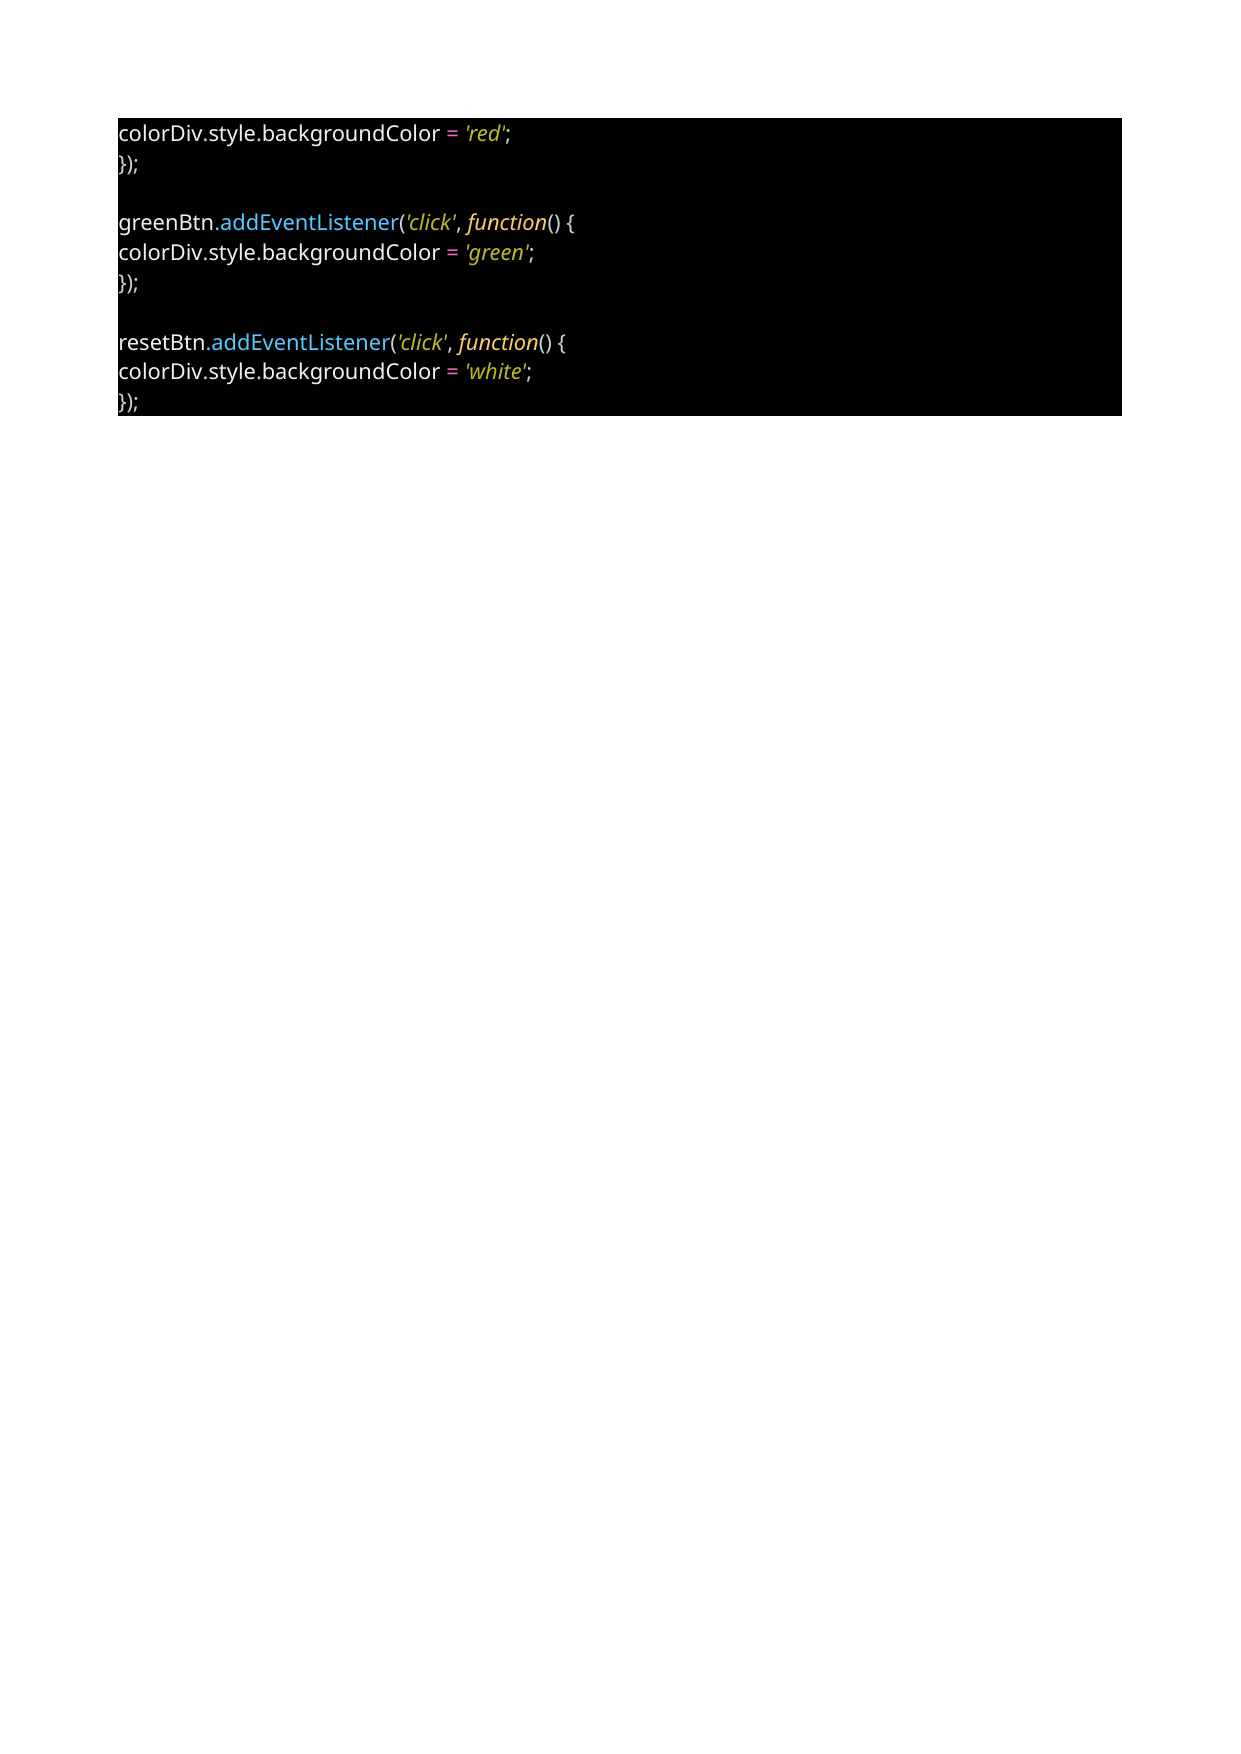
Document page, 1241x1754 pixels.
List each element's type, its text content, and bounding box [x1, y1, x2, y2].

table_header colorDiv.style.backgroundColor = 'red'; }); greenBtn.addEventListener('click', function() { colorDiv.style.backgroundColor = 'green'; }); resetBtn.addEventListener('click', function() { colorDiv.style.backgroundColor = 'white'; }); [118, 118, 1122, 416]
